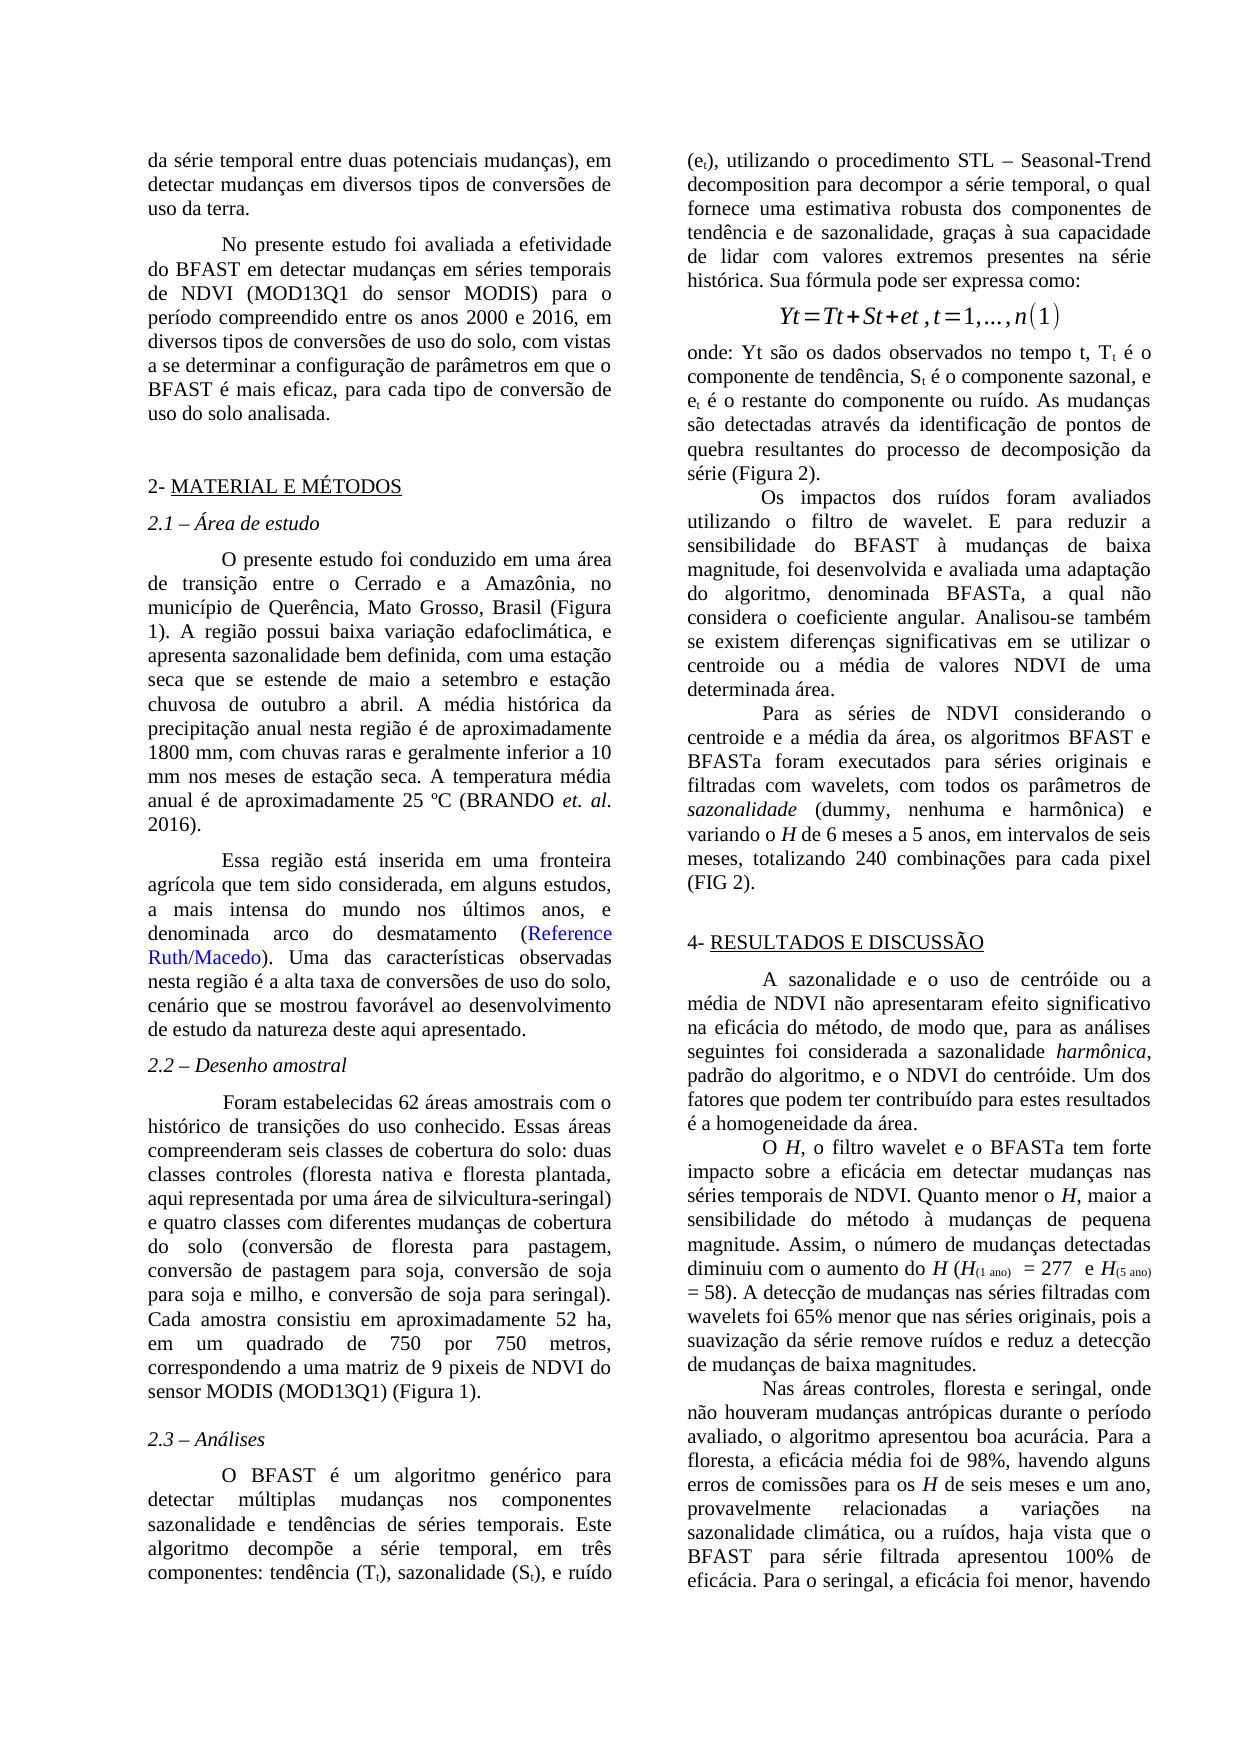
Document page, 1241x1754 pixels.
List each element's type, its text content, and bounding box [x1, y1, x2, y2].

text A sazonalidade e o uso de centróide ou a média de NDVI não apresentaram efeito significativo na eficácia do método, de modo que, para as análises seguintes foi considerada a sazonalidade harmônica, padrão do algoritmo, e o NDVI do centróide. Um dos fatores que podem ter contribuído para estes resultados é a homogeneidade da área. [687, 967, 1152, 1135]
text O BFAST é um algoritmo genérico para detectar múltiplas mudanças nos componentes sazonalidade e tendências de séries temporais. Este algoritmo decompõe a série temporal, em três componentes: tendência (Tt), sazonalidade (St), e ruído [148, 1463, 612, 1584]
text Foram estabelecidas 62 áreas amostrais com o histórico de transições do uso conhecido. Essas áreas compreenderam seis classes de cobertura do solo: duas classes controles (floresta nativa e floresta plantada, aqui representada por uma área de silvicultura-seringal) e quatro classes com diferentes mudanças de cobertura do solo (conversão de floresta para pastagem, conversão de pastagem para soja, conversão de soja para soja e milho, e conversão de soja para seringal). Cada amostra consistiu em aproximadamente 52 ha, em um quadrado de 750 por 750 metros, correspondendo a uma matriz de 9 pixeis de NDVI do sensor MODIS (MOD13Q1) (Figura 1). [148, 1090, 612, 1403]
text Para as séries de NDVI considerando o centroide e a média da área, os algoritmos BFAST e BFASTa foram executados para séries originais e filtradas com wavelets, com todos os parâmetros de sazonalidade (dummy, nenhuma e harmônica) e variando o H de 6 meses a 5 anos, em intervalos de seis meses, totalizando 240 combinações para cada pixel (FIG 2). [687, 701, 1152, 894]
text O presente estudo foi conduzido em uma área de transição entre o Cerrado e a Amazônia, no município de Querência, Mato Grosso, Brasil (Figura 1). A região possui baixa variação edafoclimática, e apresenta sazonalidade bem definida, com uma estação seca que se estende de maio a setembro e estação chuvosa de outubro a abril. A média histórica da precipitação anual nesta região é de aproximadamente 1800 mm, com chuvas raras e geralmente inferior a 10 mm nos meses de estação seca. A temperatura média anual é de aproximadamente 25 ºC (BRANDO et. al. 2016). [148, 547, 612, 836]
text da série temporal entre duas potenciais mudanças), em detectar mudanças em diversos tipos de conversões de uso da terra. [148, 148, 612, 220]
text onde: Yt são os dados observados no tempo t, Tt é o componente de tendência, St é o componente sazonal, e et é o restante do componente ou ruído. As mudanças são detectadas através da identificação de pontos de quebra resultantes do processo de decomposição da série (Figura 2). [687, 340, 1152, 484]
text 2.2 – Desenho amostral [148, 1053, 612, 1077]
text 2.1 – Área de estudo [148, 511, 612, 534]
text Essa região está inserida em uma fronteira agrícola que tem sido considerada, em alguns estudos, a mais intensa do mundo nos últimos anos, e denominada arco do desmatamento (Reference Ruth/Macedo). Uma das características observadas nesta região é a alta taxa de conversões de uso do solo, cenário que se mostrou favorável ao desenvolvimento de estudo da natureza deste aqui apresentado. [148, 848, 612, 1041]
text Nas áreas controles, floresta e seringal, onde não houveram mudanças antrópicas durante o período avaliado, o algoritmo apresentou boa acurácia. Para a floresta, a eficácia média foi de 98%, havendo alguns erros de comissões para os H de seis meses e um ano, provavelmente relacionadas a variações na sazonalidade climática, ou a ruídos, haja vista que o BFAST para série filtrada apresentou 100% de eficácia. Para o seringal, a eficácia foi menor, havendo [687, 1376, 1152, 1592]
text Os impactos dos ruídos foram avaliados utilizando o filtro de wavelet. E para reduzir a sensibilidade do BFAST à mudanças de baixa magnitude, foi desenvolvida e avaliada uma adaptação do algoritmo, denominada BFASTa, a qual não considera o coeficiente angular. Analisou-se também se existem diferenças significativas em se utilizar o centroide ou a média de valores NDVI de uma determinada área. [687, 484, 1152, 701]
text 2- MATERIAL E MÉTODOS [148, 474, 612, 498]
text 4- RESULTADOS E DISCUSSÃO [687, 930, 1152, 954]
text (et), utilizando o procedimento STL – Seasonal-Trend decomposition para decompor a série temporal, o qual fornece uma estimativa robusta dos componentes de tendência e de sazonalidade, graças à sua capacidade de lidar com valores extremos presentes na série histórica. Sua fórmula pode ser expressa como: [687, 148, 1152, 292]
text 2.3 – Análises [148, 1427, 612, 1451]
text No presente estudo foi avaliada a efetividade do BFAST em detectar mudanças em séries temporais de NDVI (MOD13Q1 do sensor MODIS) para o período compreendido entre os anos 2000 e 2016, em diversos tipos de conversões de uso do solo, com vistas a se determinar a configuração de parâmetros em que o BFAST é mais eficaz, para cada tipo de conversão de uso do solo analisada. [148, 232, 612, 425]
text O H, o filtro wavelet e o BFASTa tem forte impacto sobre a eficácia em detectar mudanças nas séries temporais de NDVI. Quanto menor o H, maior a sensibilidade do método à mudanças de pequena magnitude. Assim, o número de mudanças detectadas diminuiu com o aumento do H (H(1 ano) = 277 e H(5 ano) = 58). A detecção de mudanças nas séries filtradas com wavelets foi 65% menor que nas séries originais, pois a suavização da série remove ruídos e reduz a detecção de mudanças de baixa magnitudes. [687, 1135, 1152, 1376]
